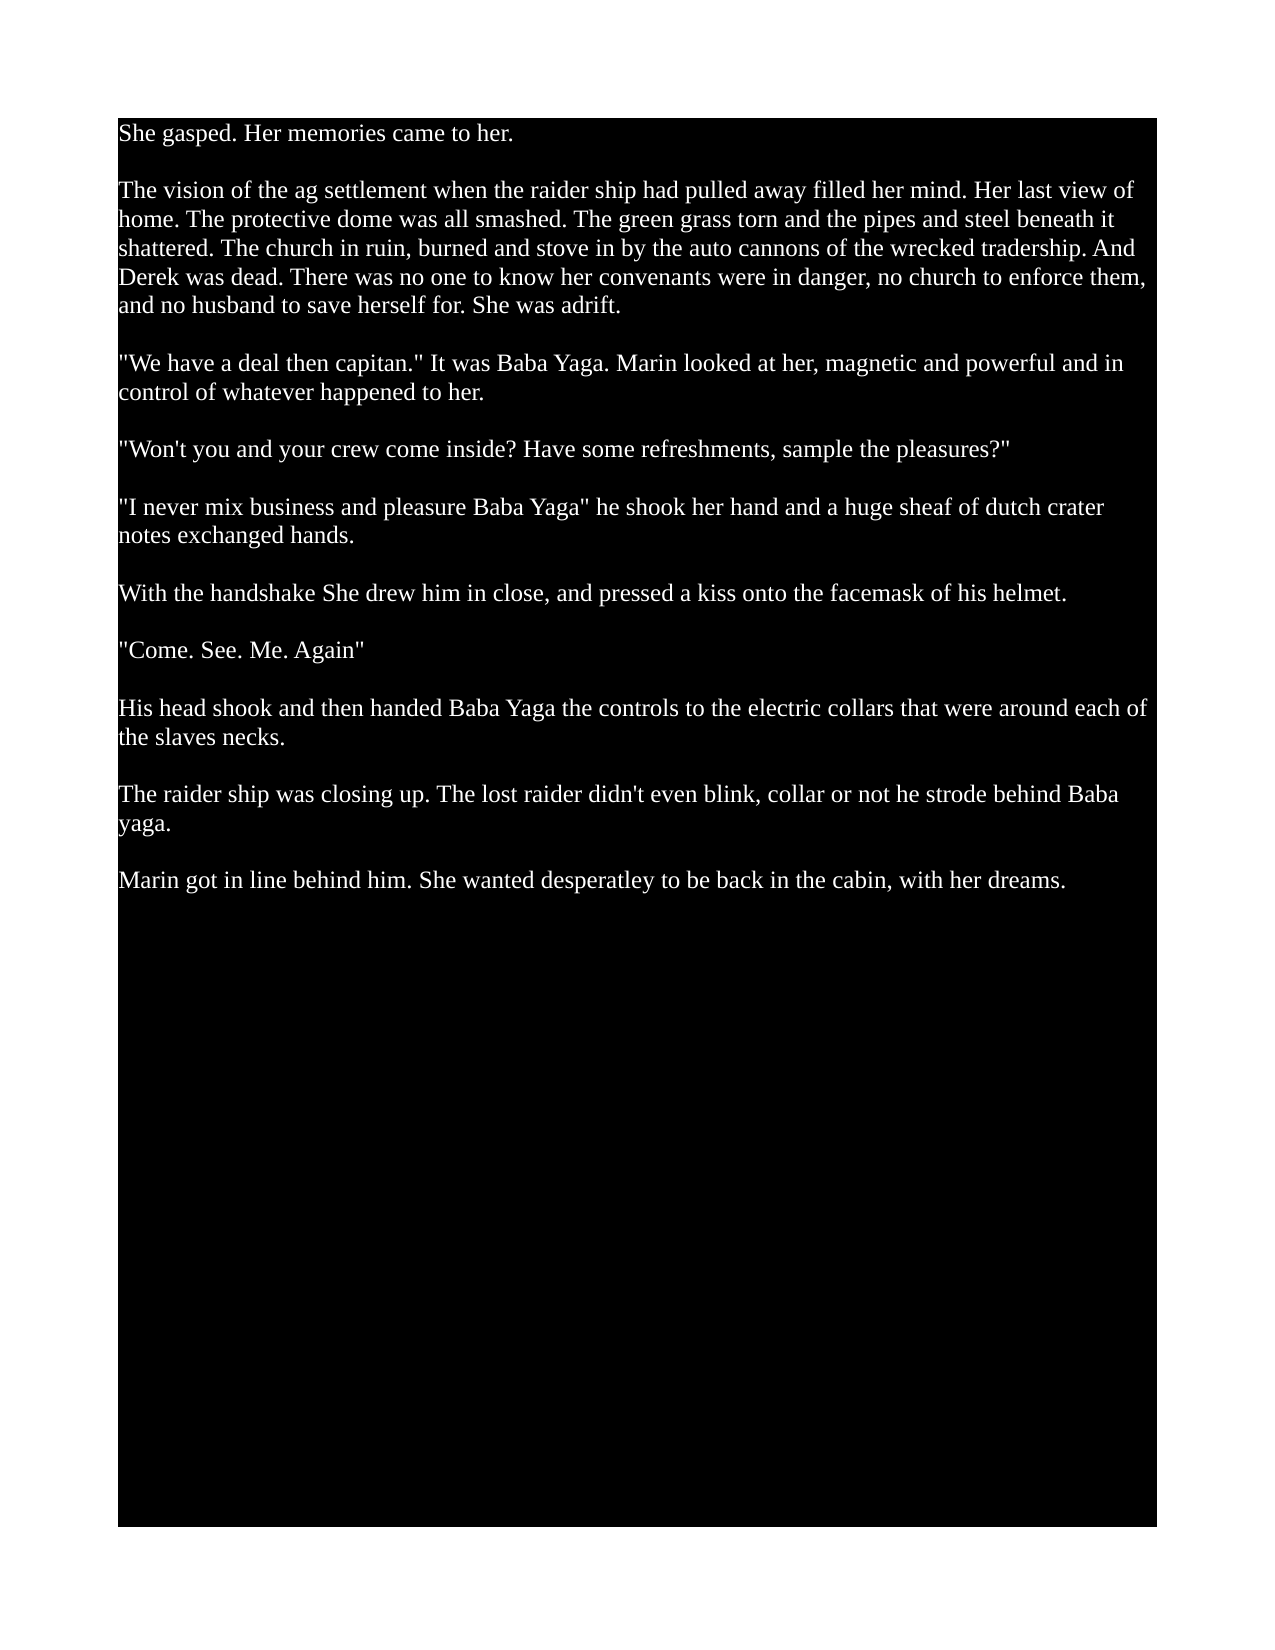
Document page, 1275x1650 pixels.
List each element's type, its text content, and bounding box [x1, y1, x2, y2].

text "Come. See. Me. Again" [118, 636, 1157, 664]
text She gasped. Her memories came to her. [118, 118, 1157, 147]
text "I never mix business and pleasure Baba Yaga" he shook her hand and a huge sheaf of dutch crater notes exchanged hands. [118, 492, 1157, 549]
text The raider ship was closing up. The lost raider didn't even blink, collar or not he strode behind Baba yaga. [118, 779, 1157, 837]
text His head shook and then handed Baba Yaga the controls to the electric collars that were around each of the slaves necks. [118, 693, 1157, 751]
text The vision of the ag settlement when the raider ship had pulled away filled her mind. Her last view of home. The protective dome was all smashed. The green grass torn and the pipes and steel beneath it shattered. The church in ruin, burned and stove in by the auto cannons of the wrecked tradership. And Derek was dead. There was no one to know her convenants were in danger, no church to enforce them, and no husband to save herself for. She was adrift. [118, 176, 1157, 319]
text Marin got in line behind him. She wanted desperatley to be back in the cabin, with her dreams. [118, 866, 1157, 894]
text With the handshake She drew him in close, and pressed a kiss onto the facemask of his helmet. [118, 578, 1157, 607]
text "We have a deal then capitan." It was Baba Yaga. Marin looked at her, magnetic and powerful and in control of whatever happened to her. [118, 348, 1157, 406]
text "Won't you and your crew come inside? Have some refreshments, sample the pleasures?" [118, 434, 1157, 463]
